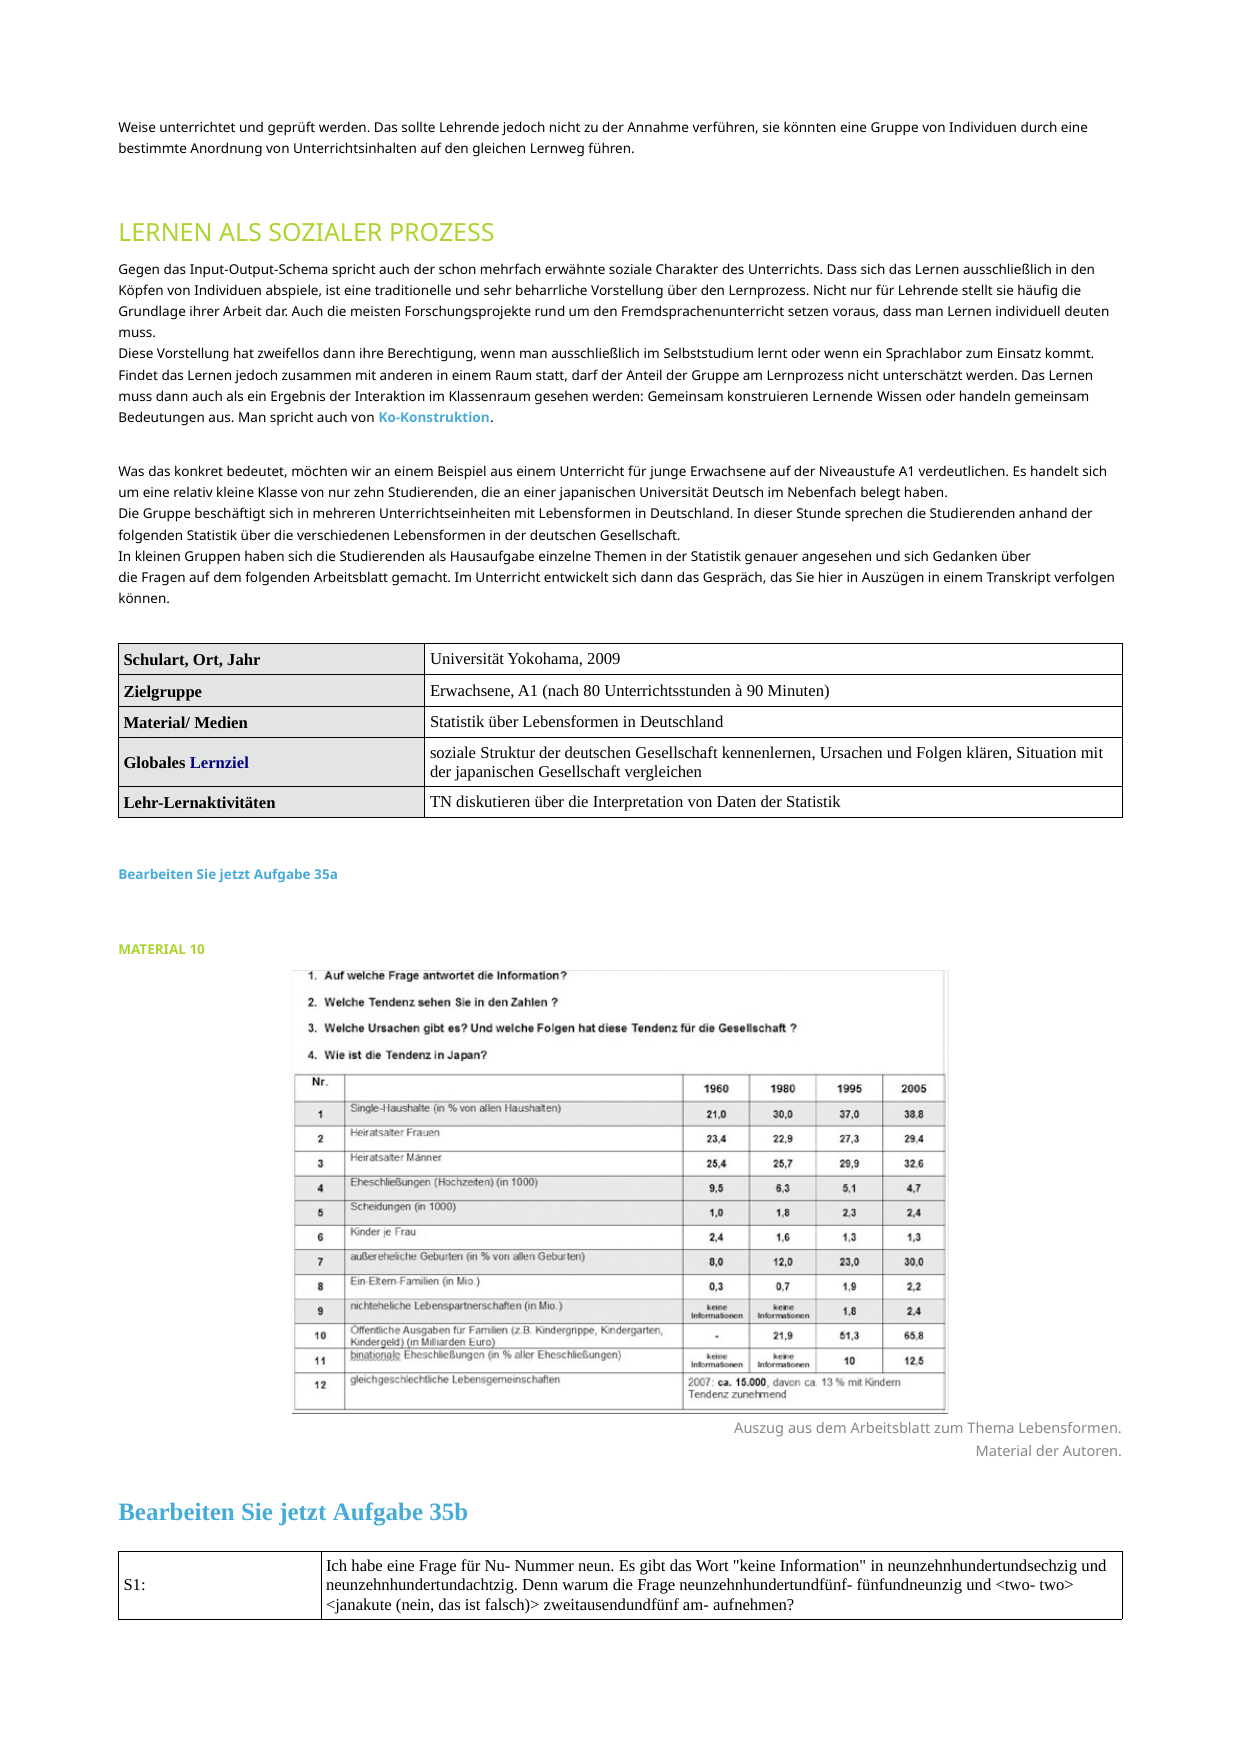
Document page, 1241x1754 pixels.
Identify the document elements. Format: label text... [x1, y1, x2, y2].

text Die Gruppe beschäftigt sich in mehreren Unterrichtseinheiten mit Lebensformen in Deutschland. In dieser Stunde sprechen die Studierenden anhand der folgenden Statistik über die verschiedenen Lebensformen in der deutschen Gesellschaft. [118, 504, 1122, 544]
table_header S1: [119, 1552, 321, 1619]
table_cell Zielgruppe [119, 675, 424, 706]
text Was das konkret bedeutet, möchten wir an einem Beispiel aus einem Unterricht für junge Erwachsene auf der Niveaustufe A1 verdeutlichen. Es handelt sich um eine relativ kleine Klasse von nur zehn Studierenden, die an einer japanischen Universität Deutsch im Nebenfach belegt haben. [118, 462, 1122, 502]
subtitle MATERIAL 10 [118, 940, 1122, 958]
table_header Universität Yokohama, 2009 [425, 644, 1122, 674]
table_cell Statistik über Lebensformen in Deutschland [425, 707, 1122, 737]
text Weise unterrichtet und geprüft werden. Das sollte Lehrende jedoch nicht zu der Annahme verführen, sie könnten eine Gruppe von Individuen durch eine bestimmte Anordnung von Unterrichtsinhalten auf den gleichen Lernweg führen. [118, 118, 1122, 158]
text Auszug aus dem Arbeitsblatt zum Thema Lebensformen. [118, 1418, 1122, 1438]
subtitle LERNEN ALS SOZIALER PROZESS [118, 214, 1122, 248]
text Bearbeiten Sie jetzt Aufgabe 35a [118, 865, 1122, 883]
table_cell Erwachsene, A1 (nach 80 Unterrichtsstunden à 90 Minuten) [425, 675, 1122, 706]
table_header Schulart, Ort, Jahr [119, 644, 424, 674]
table_cell soziale Struktur der deutschen Gesellschaft kennenlernen, Ursachen und Folgen klären, Situation mit der japanischen Gesellschaft vergleichen [425, 738, 1122, 786]
text In kleinen Gruppen haben sich die Studierenden als Hausaufgabe einzelne Themen in der Statistik genauer angesehen und sich Gedanken über die Fragen auf dem folgenden Arbeitsblatt gemacht. Im Unterricht entwickelt sich dann das Gespräch, das Sie hier in Auszügen in einem Transkript verfolgen können. [118, 547, 1122, 607]
text Material der Autoren. [118, 1441, 1122, 1461]
text Diese Vorstellung hat zweifellos dann ihre Berechtigung, wenn man ausschließlich im Selbststudium lernt oder wenn ein Sprachlabor zum Einsatz kommt. Findet das Lernen jedoch zusammen mit anderen in einem Raum statt, darf der Anteil der Gruppe am Lernprozess nicht unterschätzt werden. Das Lernen muss dann auch als ein Ergebnis der Interaktion im Klassenraum gesehen werden: Gemeinsam konstruieren Lernende Wissen oder handeln gemeinsam Bedeutungen aus. Man spricht auch von Ko-Konstruktion. [118, 344, 1122, 426]
table_cell TN diskutieren über die Interpretation von Daten der Statistik [425, 787, 1122, 817]
table_cell Lehr-Lernaktivitäten [119, 787, 424, 817]
table_cell Material/ Medien [119, 707, 424, 737]
table_header Ich habe eine Frage für Nu- Nummer neun. Es gibt das Wort "keine Information" in neunzehnhundertundsechzig und neunzehnhundertundachtzig. Denn warum die Frage neunzehnhundertundfünf- fünfundneunzig und <two- two> <janakute (nein, das ist falsch)> zweitausendundfünf am- aufnehmen? [322, 1552, 1122, 1619]
picture [292, 970, 949, 1414]
table_cell Globales Lernziel [119, 738, 424, 786]
text Bearbeiten Sie jetzt Aufgabe 35b [118, 1497, 1122, 1525]
text Gegen das Input-Output-Schema spricht auch der schon mehrfach erwähnte soziale Charakter des Unterrichts. Dass sich das Lernen ausschließlich in den Köpfen von Individuen abspiele, ist eine traditionelle und sehr beharrliche Vorstellung über den Lernprozess. Nicht nur für Lehrende stellt sie häufig die Grundlage ihrer Arbeit dar. Auch die meisten Forschungsprojekte rund um den Fremdsprachenunterricht setzen voraus, dass man Lernen individuell deuten muss. [118, 260, 1122, 342]
